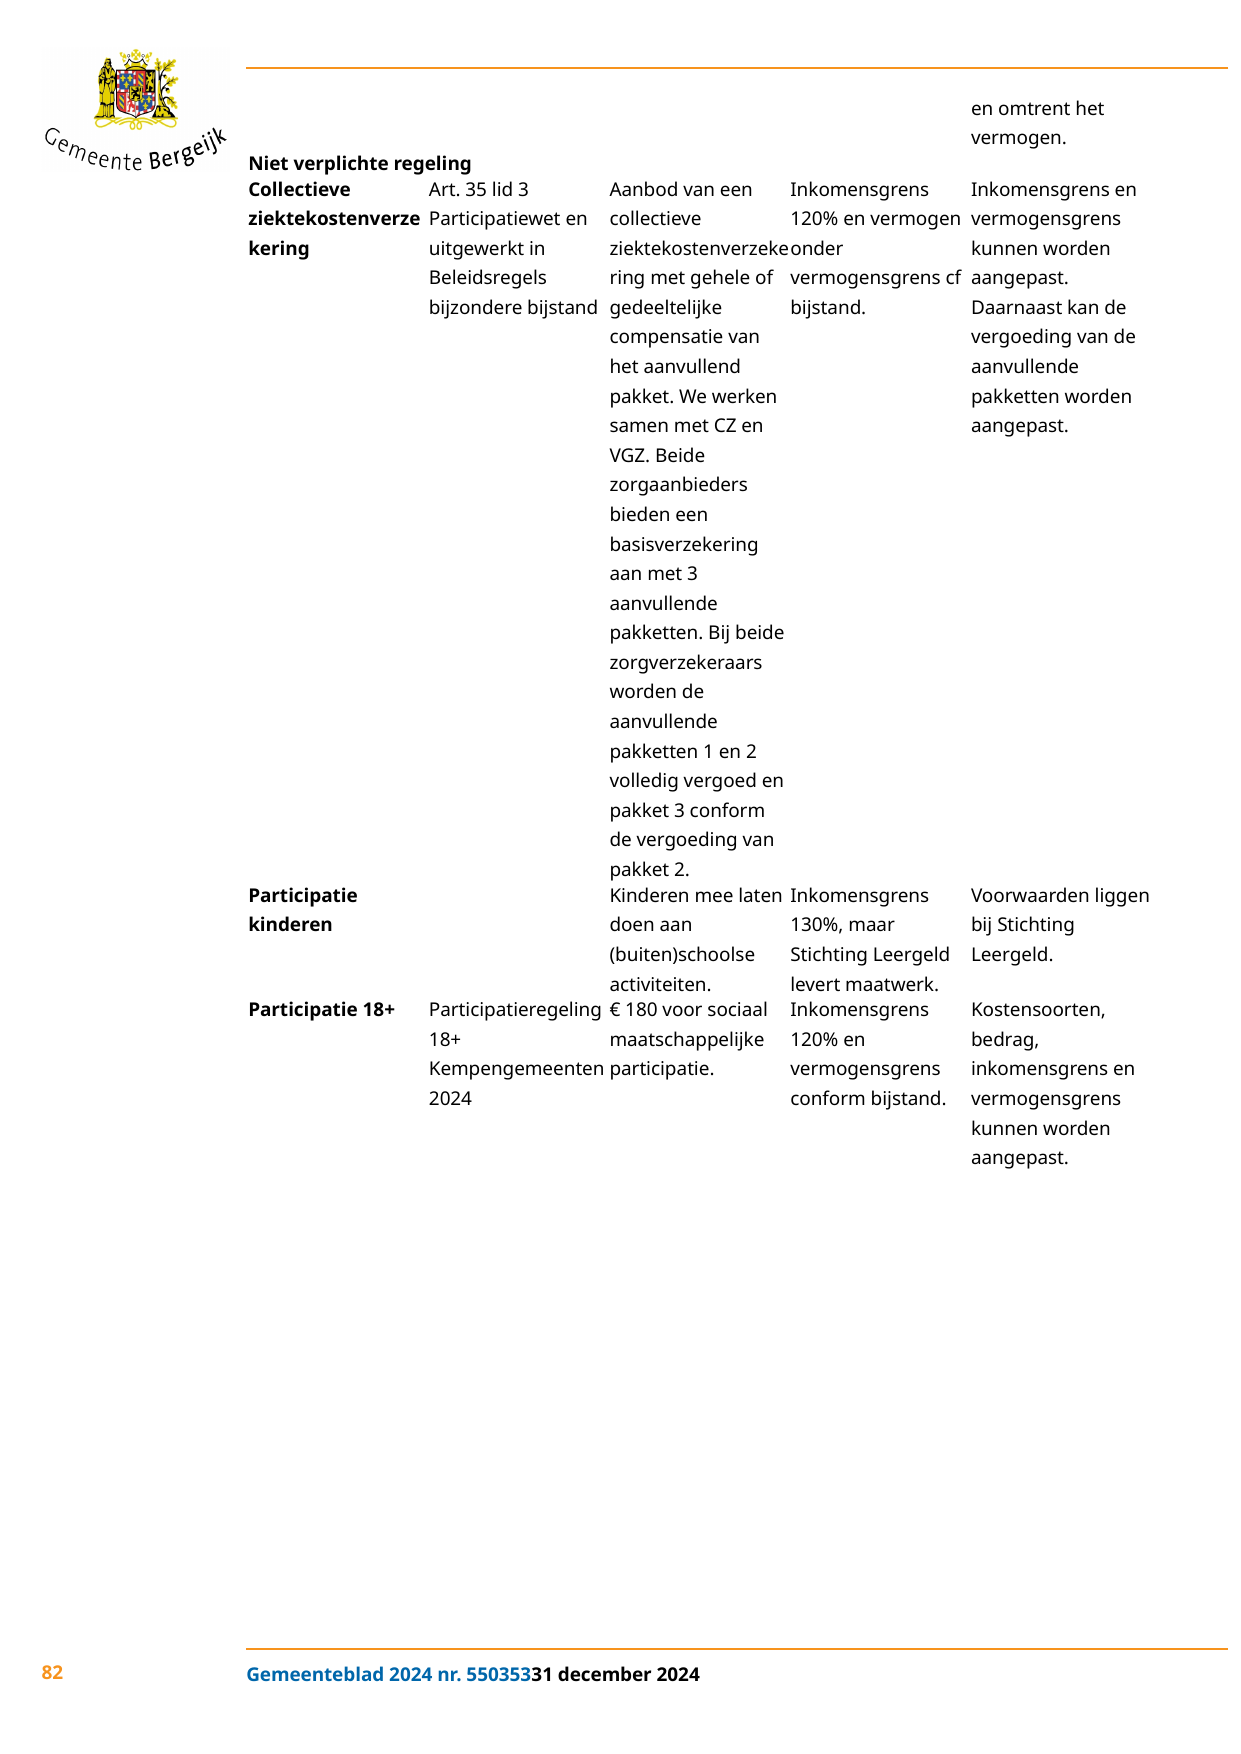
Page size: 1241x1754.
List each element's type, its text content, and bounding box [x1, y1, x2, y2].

table_cell Participatie 18+ [248, 996, 429, 1170]
table_cell Inkomensgrens 120% en vermogensgrens conform bijstand. [790, 996, 971, 1170]
table_cell Collectieve ziektekostenverzekering [248, 176, 429, 882]
table_cell Kinderen mee laten doen aan (buiten)schoolse activiteiten. [609, 882, 790, 996]
table_cell Aanbod van een collectieve ziektekostenverzekering met gehele of gedeeltelijke compensatie van het aanvullend pakket. We werken samen met CZ en VGZ. Beide zorgaanbieders bieden een basisverzekering aan met 3 aanvullende pakketten. Bij beide zorgverzekeraars worden de aanvullende pakketten 1 en 2 volledig vergoed en pakket 3 conform de vergoeding van pakket 2. [609, 176, 790, 882]
table_cell Art. 35 lid 3 Participatiewet en uitgewerkt in Beleidsregels bijzondere bijstand [429, 176, 609, 882]
table_cell [609, 95, 790, 150]
table_cell Inkomensgrens 120% en vermogen onder vermogensgrens cf bijstand. [790, 176, 971, 882]
table_cell [248, 95, 429, 150]
table_cell [790, 95, 971, 150]
table_cell Inkomensgrens 130%, maar Stichting Leergeld levert maatwerk. [790, 882, 971, 996]
table_cell Participatieregeling 18+ Kempengemeenten 2024 [429, 996, 609, 1170]
table_cell Inkomensgrens en vermogensgrens kunnen worden aangepast. Daarnaast kan de vergoeding van de aanvullende pakketten worden aangepast. [971, 176, 1152, 882]
table_cell Participatie kinderen [248, 882, 429, 996]
picture [41, 47, 231, 172]
table_cell € 180 voor sociaal maatschappelijke participatie. [609, 996, 790, 1170]
table_cell [429, 95, 609, 150]
table_cell Voorwaarden liggen bij Stichting Leergeld. [971, 882, 1152, 996]
table_cell Kostensoorten, bedrag, inkomensgrens en vermogensgrens kunnen worden aangepast. [971, 996, 1152, 1170]
table_cell en omtrent het vermogen. [971, 95, 1152, 150]
table_cell [429, 882, 609, 996]
table_cell Niet verplichte regeling [248, 150, 1152, 176]
